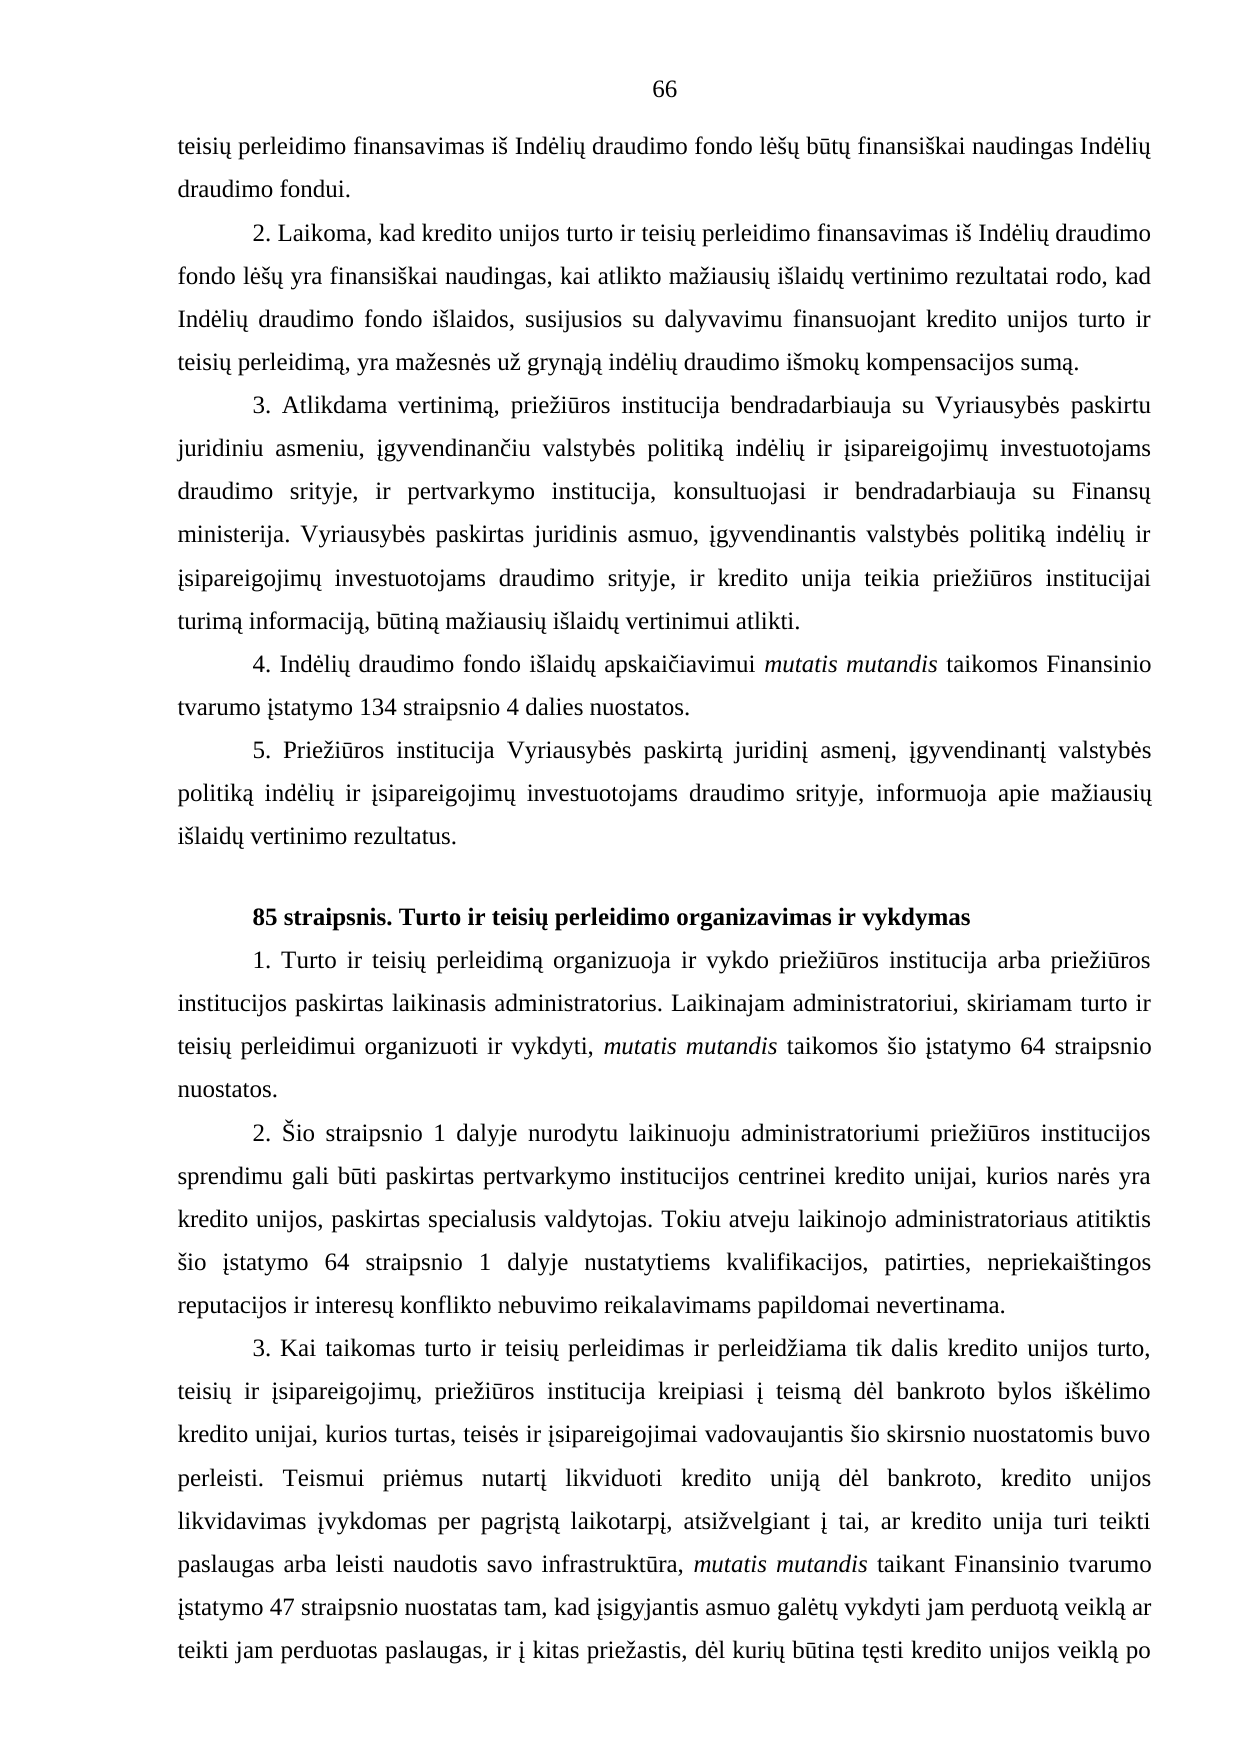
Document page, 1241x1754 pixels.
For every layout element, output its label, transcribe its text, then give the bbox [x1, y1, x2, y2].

text teisių perleidimo finansavimas iš Indėlių draudimo fondo lėšų būtų finansiškai naudingas Indėlių draudimo fondui. [177, 131, 1152, 203]
text 5. Priežiūros institucija Vyriausybės paskirtą juridinį asmenį, įgyvendinantį valstybės politiką indėlių ir įsipareigojimų investuotojams draudimo srityje, informuoja apie mažiausių išlaidų vertinimo rezultatus. [177, 735, 1152, 850]
text 85 straipsnis. Turto ir teisių perleidimo organizavimas ir vykdymas [177, 902, 1152, 931]
text 3. Kai taikomas turto ir teisių perleidimas ir perleidžiama tik dalis kredito unijos turto, teisių ir įsipareigojimų, priežiūros institucija kreipiasi į teismą dėl bankroto bylos iškėlimo kredito unijai, kurios turtas, teisės ir įsipareigojimai vadovaujantis šio skirsnio nuostatomis buvo perleisti. Teismui priėmus nutartį likviduoti kredito uniją dėl bankroto, kredito unijos likvidavimas įvykdomas per pagrįstą laikotarpį, atsižvelgiant į tai, ar kredito unija turi teikti paslaugas arba leisti naudotis savo infrastruktūra, mutatis mutandis taikant Finansinio tvarumo įstatymo 47 straipsnio nuostatas tam, kad įsigyjantis asmuo galėtų vykdyti jam perduotą veiklą ar teikti jam perduotas paslaugas, ir į kitas priežastis, dėl kurių būtina tęsti kredito unijos veiklą po [177, 1333, 1152, 1664]
text 2. Šio straipsnio 1 dalyje nurodytu laikinuoju administratoriumi priežiūros institucijos sprendimu gali būti paskirtas pertvarkymo institucijos centrinei kredito unijai, kurios narės yra kredito unijos, paskirtas specialusis valdytojas. Tokiu atveju laikinojo administratoriaus atitiktis šio įstatymo 64 straipsnio 1 dalyje nustatytiems kvalifikacijos, patirties, nepriekaištingos reputacijos ir interesų konflikto nebuvimo reikalavimams papildomai nevertinama. [177, 1118, 1152, 1319]
text 1. Turto ir teisių perleidimą organizuoja ir vykdo priežiūros institucija arba priežiūros institucijos paskirtas laikinasis administratorius. Laikinajam administratoriui, skiriamam turto ir teisių perleidimui organizuoti ir vykdyti, mutatis mutandis taikomos šio įstatymo 64 straipsnio nuostatos. [177, 945, 1152, 1103]
text 2. Laikoma, kad kredito unijos turto ir teisių perleidimo finansavimas iš Indėlių draudimo fondo lėšų yra finansiškai naudingas, kai atlikto mažiausių išlaidų vertinimo rezultatai rodo, kad Indėlių draudimo fondo išlaidos, susijusios su dalyvavimu finansuojant kredito unijos turto ir teisių perleidimą, yra mažesnės už grynąją indėlių draudimo išmokų kompensacijos sumą. [177, 218, 1152, 376]
text 4. Indėlių draudimo fondo išlaidų apskaičiavimui mutatis mutandis taikomos Finansinio tvarumo įstatymo 134 straipsnio 4 dalies nuostatos. [177, 649, 1152, 721]
text 3. Atlikdama vertinimą, priežiūros institucija bendradarbiauja su Vyriausybės paskirtu juridiniu asmeniu, įgyvendinančiu valstybės politiką indėlių ir įsipareigojimų investuotojams draudimo srityje, ir pertvarkymo institucija, konsultuojasi ir bendradarbiauja su Finansų ministerija. Vyriausybės paskirtas juridinis asmuo, įgyvendinantis valstybės politiką indėlių ir įsipareigojimų investuotojams draudimo srityje, ir kredito unija teikia priežiūros institucijai turimą informaciją, būtiną mažiausių išlaidų vertinimui atlikti. [177, 390, 1152, 634]
